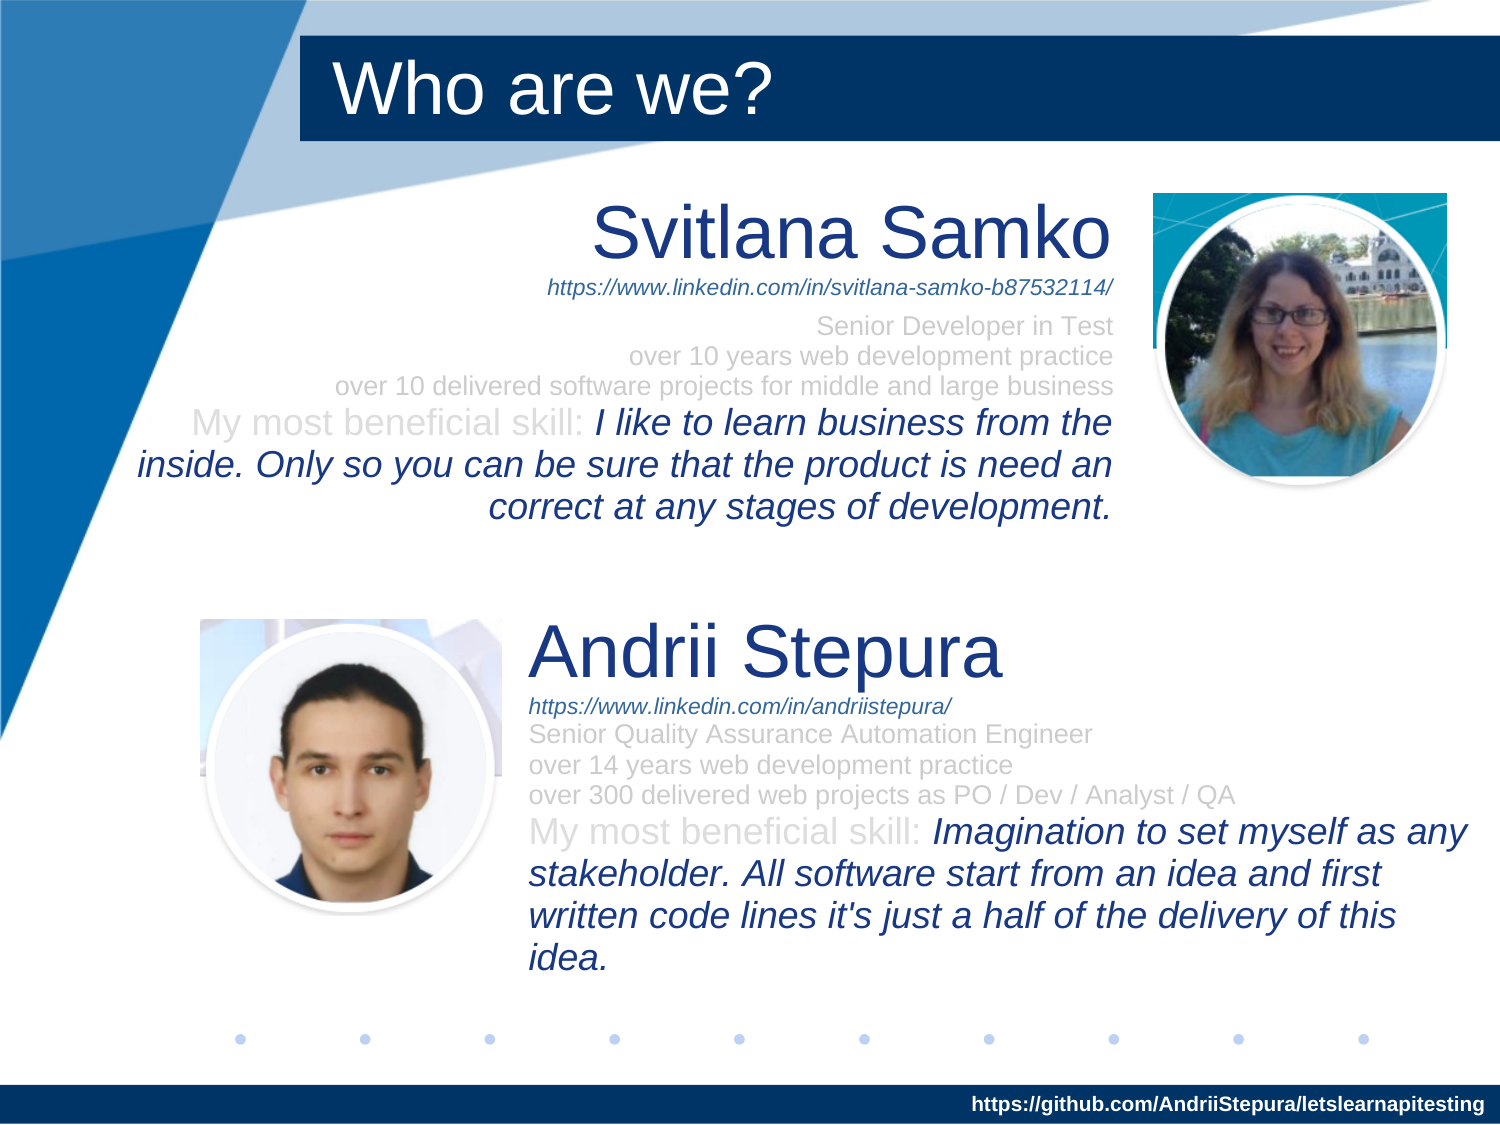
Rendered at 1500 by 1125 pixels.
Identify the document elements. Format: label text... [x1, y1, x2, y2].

picture [0, 0, 1500, 916]
title Who are we? [300, 35, 1500, 142]
list Andrii Stepura https://www.linkedin.com/in/andriistepura/ Senior Quality Assurance Automation Engineer over 14 years web development practice over 300 delivered web projects as PO / Dev / Analyst / QA My most beneficial skill: Imagination to set myself as any stakeholder. All software start from an idea and first written code lines it's just a half of the delivery of this idea. [513, 602, 1489, 1045]
list Svitlana Samko https://www.linkedin.com/in/svitlana-samko-b87532114/ Senior Developer in Test over 10 years web development practice over 10 delivered software projects for middle and large business My most beneficial skill: I like to learn business from the inside. Only so you can be sure that the product is need an correct at any stages of development. [118, 183, 1128, 626]
